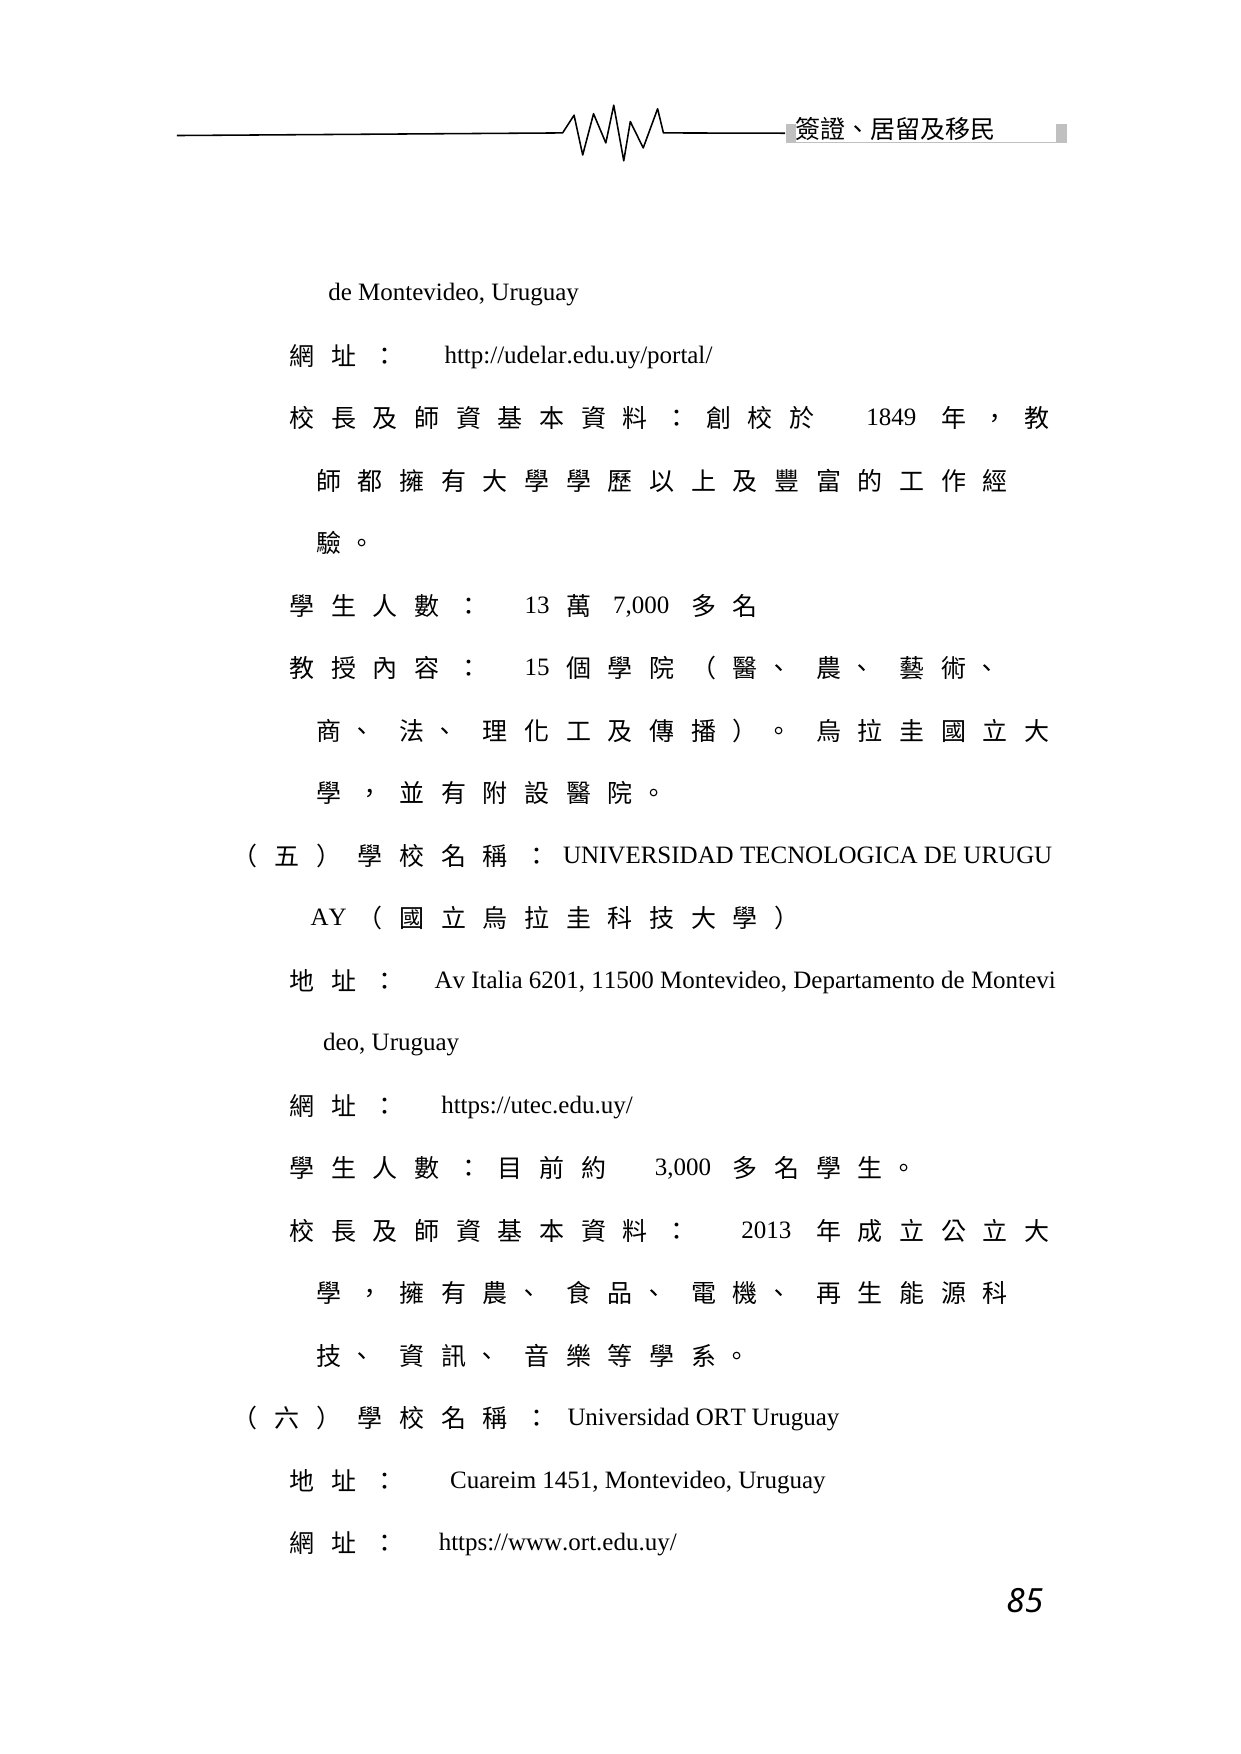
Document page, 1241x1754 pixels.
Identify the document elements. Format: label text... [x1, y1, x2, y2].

text 校長及師資基本資料：2013年成立公立大學，擁有農、食品、電機、再生能源科技、資訊、音樂等學系。 [207, 1188, 1058, 1375]
text （五）學校名稱：UNIVERSIDAD TECNOLOGICA DE URUGUAY（國立烏拉圭科技大學） [207, 813, 1058, 938]
text 網址：https://utec.edu.uy/ [207, 1063, 1058, 1125]
text 網址：http://udelar.edu.uy/portal/ [207, 313, 1058, 375]
text 地址：Av Italia 6201, 11500 Montevideo, Departamento de Montevideo, Uruguay [207, 938, 1058, 1063]
text 校長及師資基本資料：創校於1849年，教師都擁有大學學歷以上及豐富的工作經驗。 [207, 375, 1058, 563]
text （六）學校名稱：Universidad ORT Uruguay [207, 1375, 1058, 1438]
text 學生人數：13萬7,000多名 [207, 563, 1058, 625]
text 學生人數：目前約3,000多名學生。 [207, 1125, 1058, 1188]
text 網址：https://www.ort.edu.uy/ [207, 1500, 1058, 1563]
text de Montevideo, Uruguay [207, 250, 1058, 313]
text 教授內容：15個學院（醫、農、藝術、商、法、理化工及傳播）。烏拉圭國立大學，並有附設醫院。 [207, 625, 1058, 813]
text 地址：Cuareim 1451, Montevideo, Uruguay [207, 1438, 1058, 1500]
